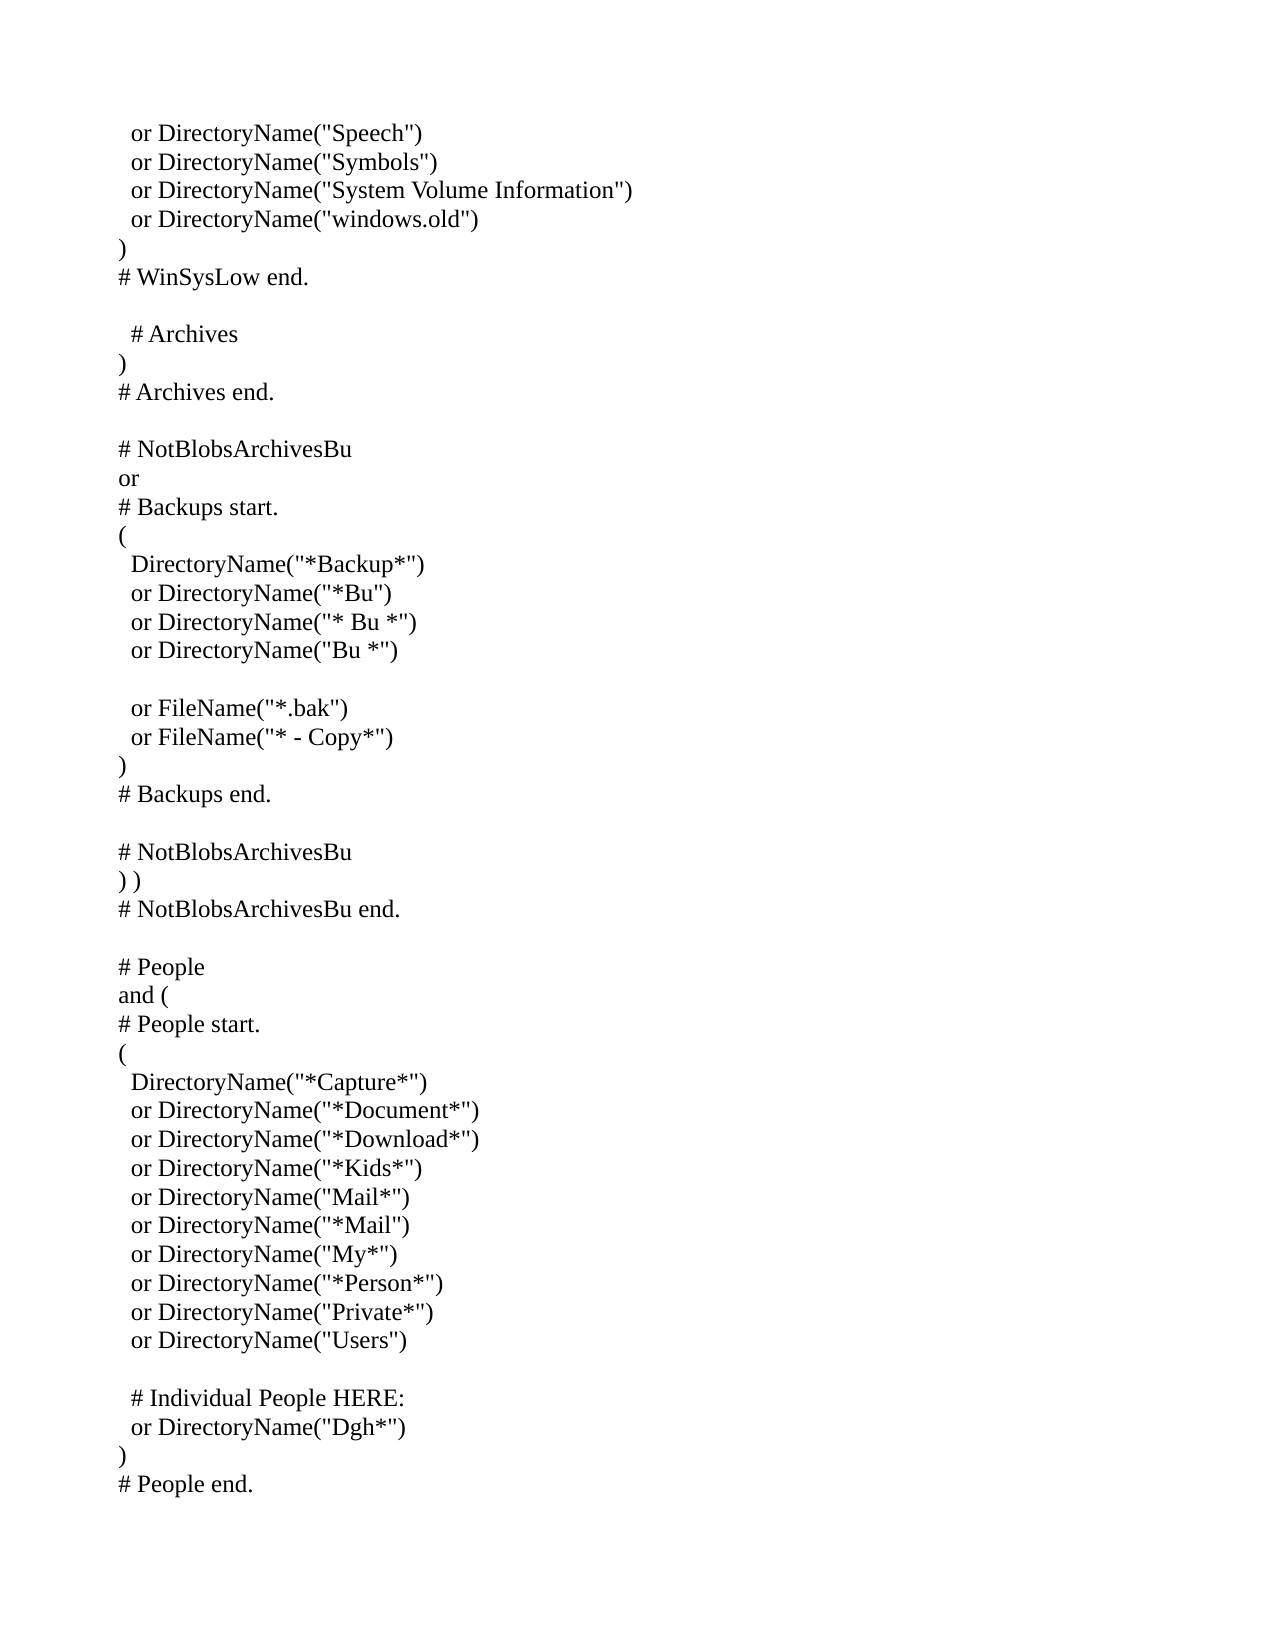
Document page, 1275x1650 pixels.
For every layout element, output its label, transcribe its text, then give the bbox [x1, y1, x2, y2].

text or DirectoryName("Speech") [118, 118, 1157, 147]
text # People end. [118, 1469, 1157, 1498]
text ) [118, 1441, 1157, 1469]
text # People [118, 952, 1157, 981]
text or DirectoryName("* Bu *") [118, 607, 1157, 636]
text ) [118, 233, 1157, 262]
text # NotBlobsArchivesBu [118, 434, 1157, 463]
text or DirectoryName("Users") [118, 1326, 1157, 1354]
text or DirectoryName("*Person*") [118, 1268, 1157, 1297]
text # Archives end. [118, 377, 1157, 406]
text or DirectoryName("My*") [118, 1239, 1157, 1268]
text # Backups start. [118, 492, 1157, 521]
text or DirectoryName("*Document*") [118, 1096, 1157, 1124]
text or DirectoryName("*Bu") [118, 578, 1157, 607]
text ( [118, 521, 1157, 549]
text or DirectoryName("Bu *") [118, 636, 1157, 664]
text DirectoryName("*Capture*") [118, 1067, 1157, 1096]
text # WinSysLow end. [118, 262, 1157, 291]
text or DirectoryName("*Download*") [118, 1124, 1157, 1153]
text ( [118, 1038, 1157, 1067]
text or [118, 463, 1157, 492]
text or FileName("*.bak") [118, 693, 1157, 722]
text ) ) [118, 866, 1157, 894]
text or DirectoryName("System Volume Information") [118, 176, 1157, 204]
text or DirectoryName("Private*") [118, 1297, 1157, 1326]
text # People start. [118, 1009, 1157, 1038]
text and ( [118, 981, 1157, 1009]
text or DirectoryName("Dgh*") [118, 1412, 1157, 1441]
text or FileName("* - Copy*") [118, 722, 1157, 751]
text or DirectoryName("*Kids*") [118, 1153, 1157, 1182]
text or DirectoryName("Symbols") [118, 147, 1157, 176]
text # Individual People HERE: [118, 1383, 1157, 1412]
text or DirectoryName("windows.old") [118, 204, 1157, 233]
text ) [118, 348, 1157, 377]
text # Backups end. [118, 779, 1157, 808]
text or DirectoryName("Mail*") [118, 1182, 1157, 1211]
text or DirectoryName("*Mail") [118, 1211, 1157, 1239]
text ) [118, 751, 1157, 779]
text # NotBlobsArchivesBu [118, 837, 1157, 866]
text DirectoryName("*Backup*") [118, 549, 1157, 578]
text # Archives [118, 319, 1157, 348]
text # NotBlobsArchivesBu end. [118, 894, 1157, 923]
